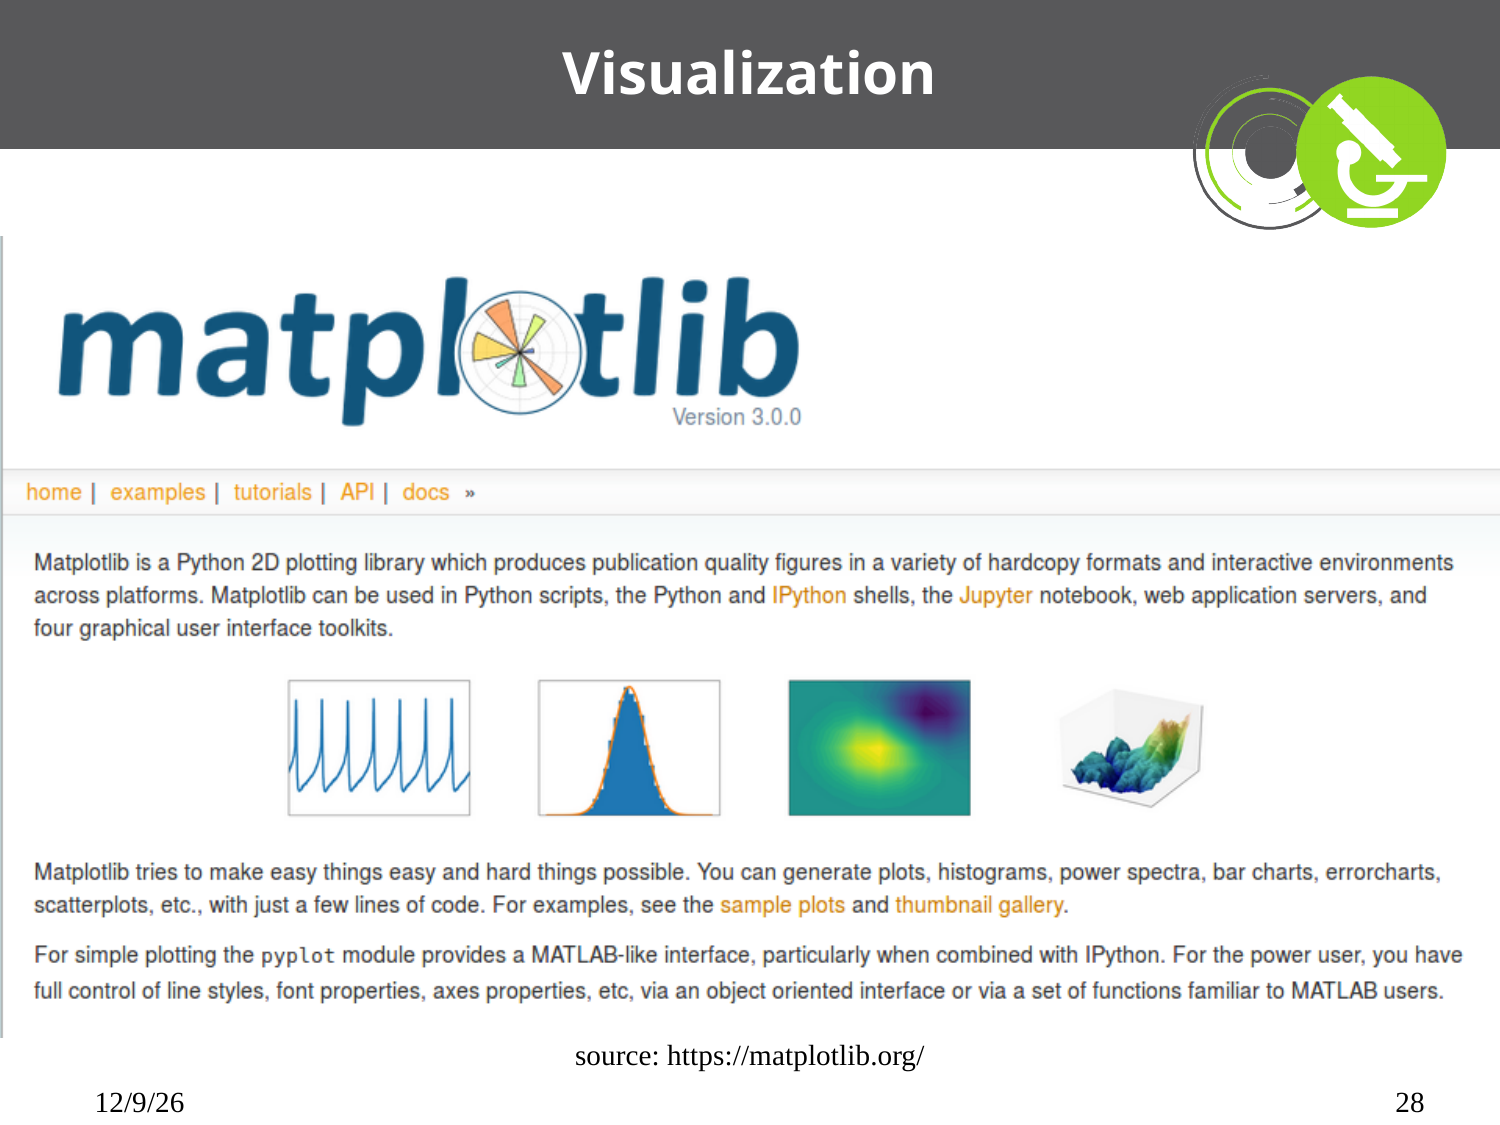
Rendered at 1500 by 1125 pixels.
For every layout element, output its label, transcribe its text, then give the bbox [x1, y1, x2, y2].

picture [0, 69, 1500, 1038]
title Visualization [75, 0, 1425, 166]
